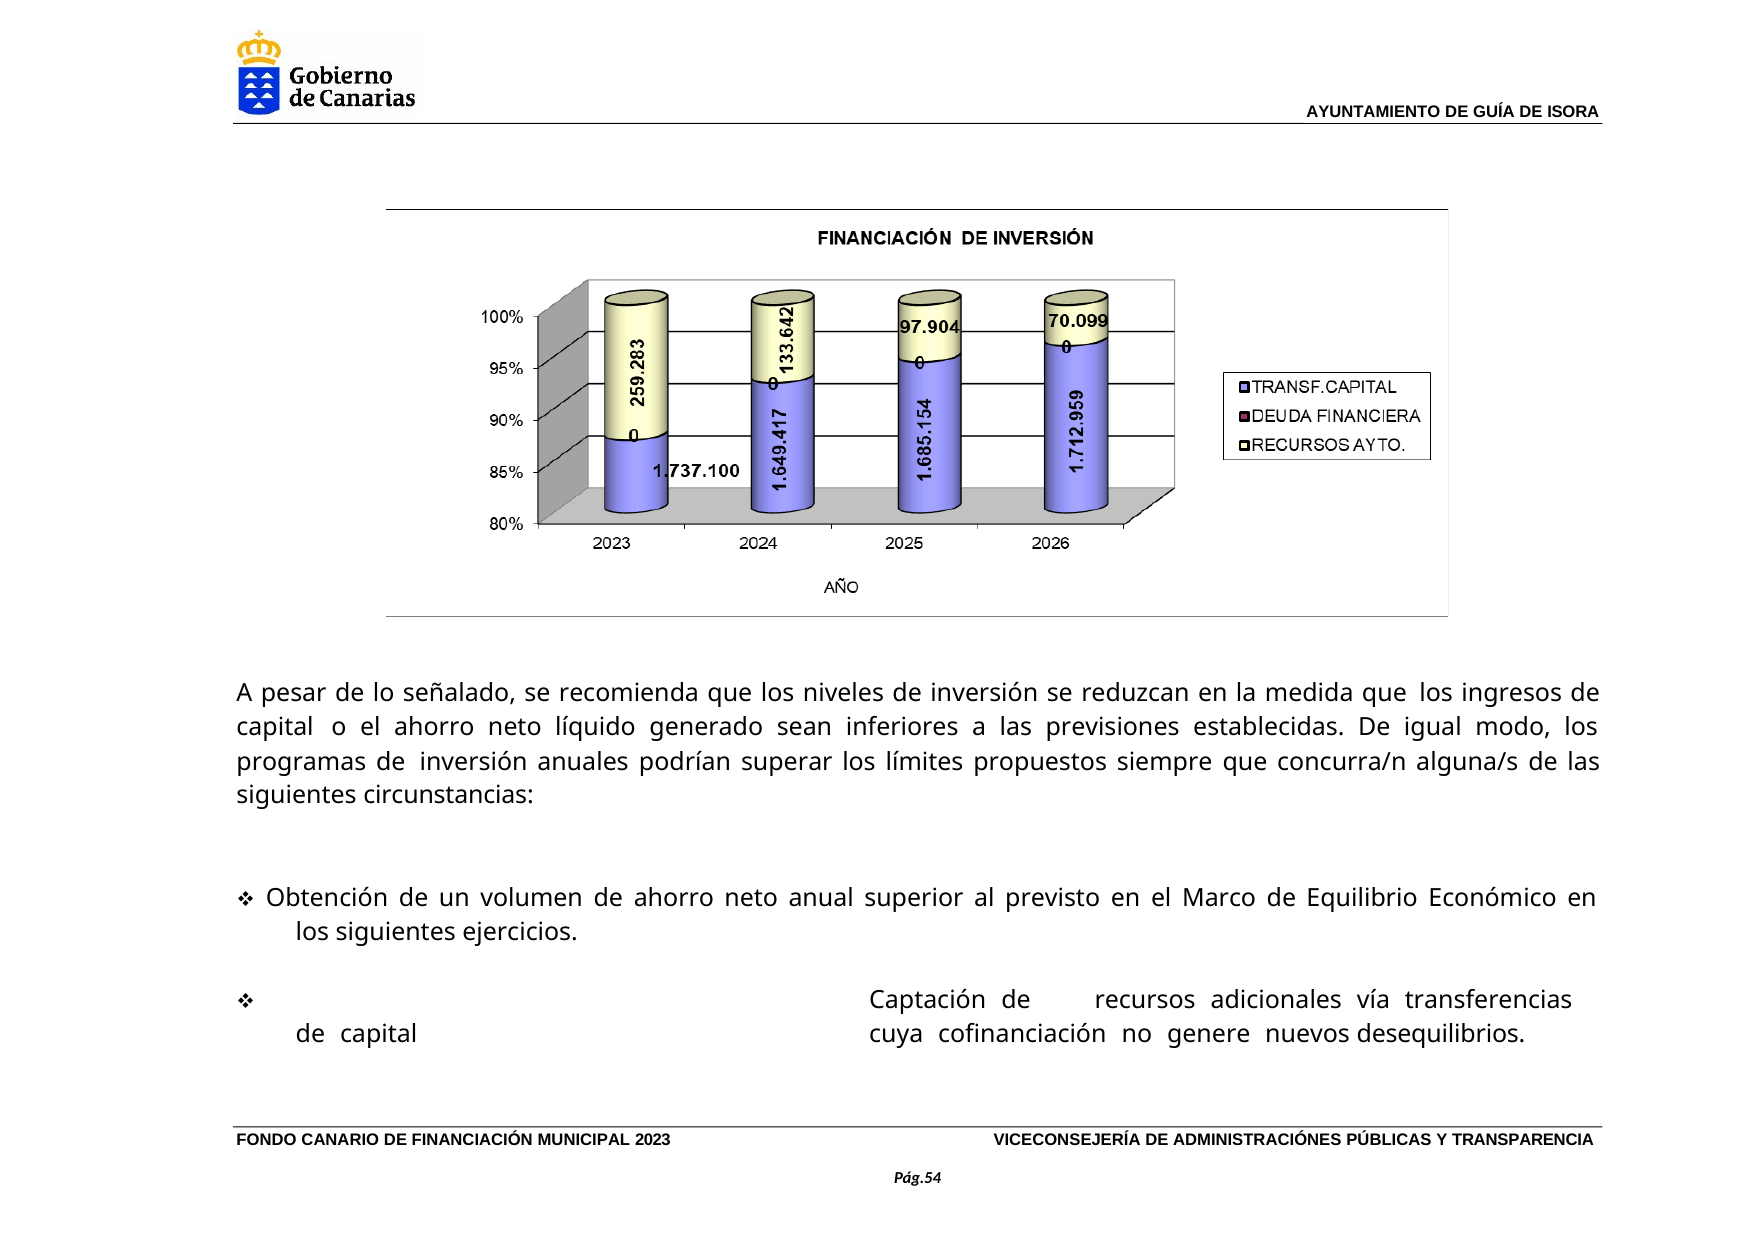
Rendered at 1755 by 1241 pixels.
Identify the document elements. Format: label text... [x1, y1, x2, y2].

list Obtención de un volumen de ahorro neto anual superior al previsto en el Marco de Equilibrio Económico en los siguientes ejercicios. [236, 879, 1600, 947]
list Captación de recursos adicionales vía transferencias de capital cuya cofinanciación no genere nuevos desequilibrios. [236, 982, 1600, 1050]
text A pesar de lo señalado, se recomienda que los niveles de inversión se reduzcan en la medida que los ingresos de capital o el ahorro neto líquido generado sean inferiores a las previsiones establecidas. De igual modo, los programas de inversión anuales podrían superar los límites propuestos siempre que concurra/n alguna/s de las siguientes circunstancias: [236, 675, 1600, 811]
